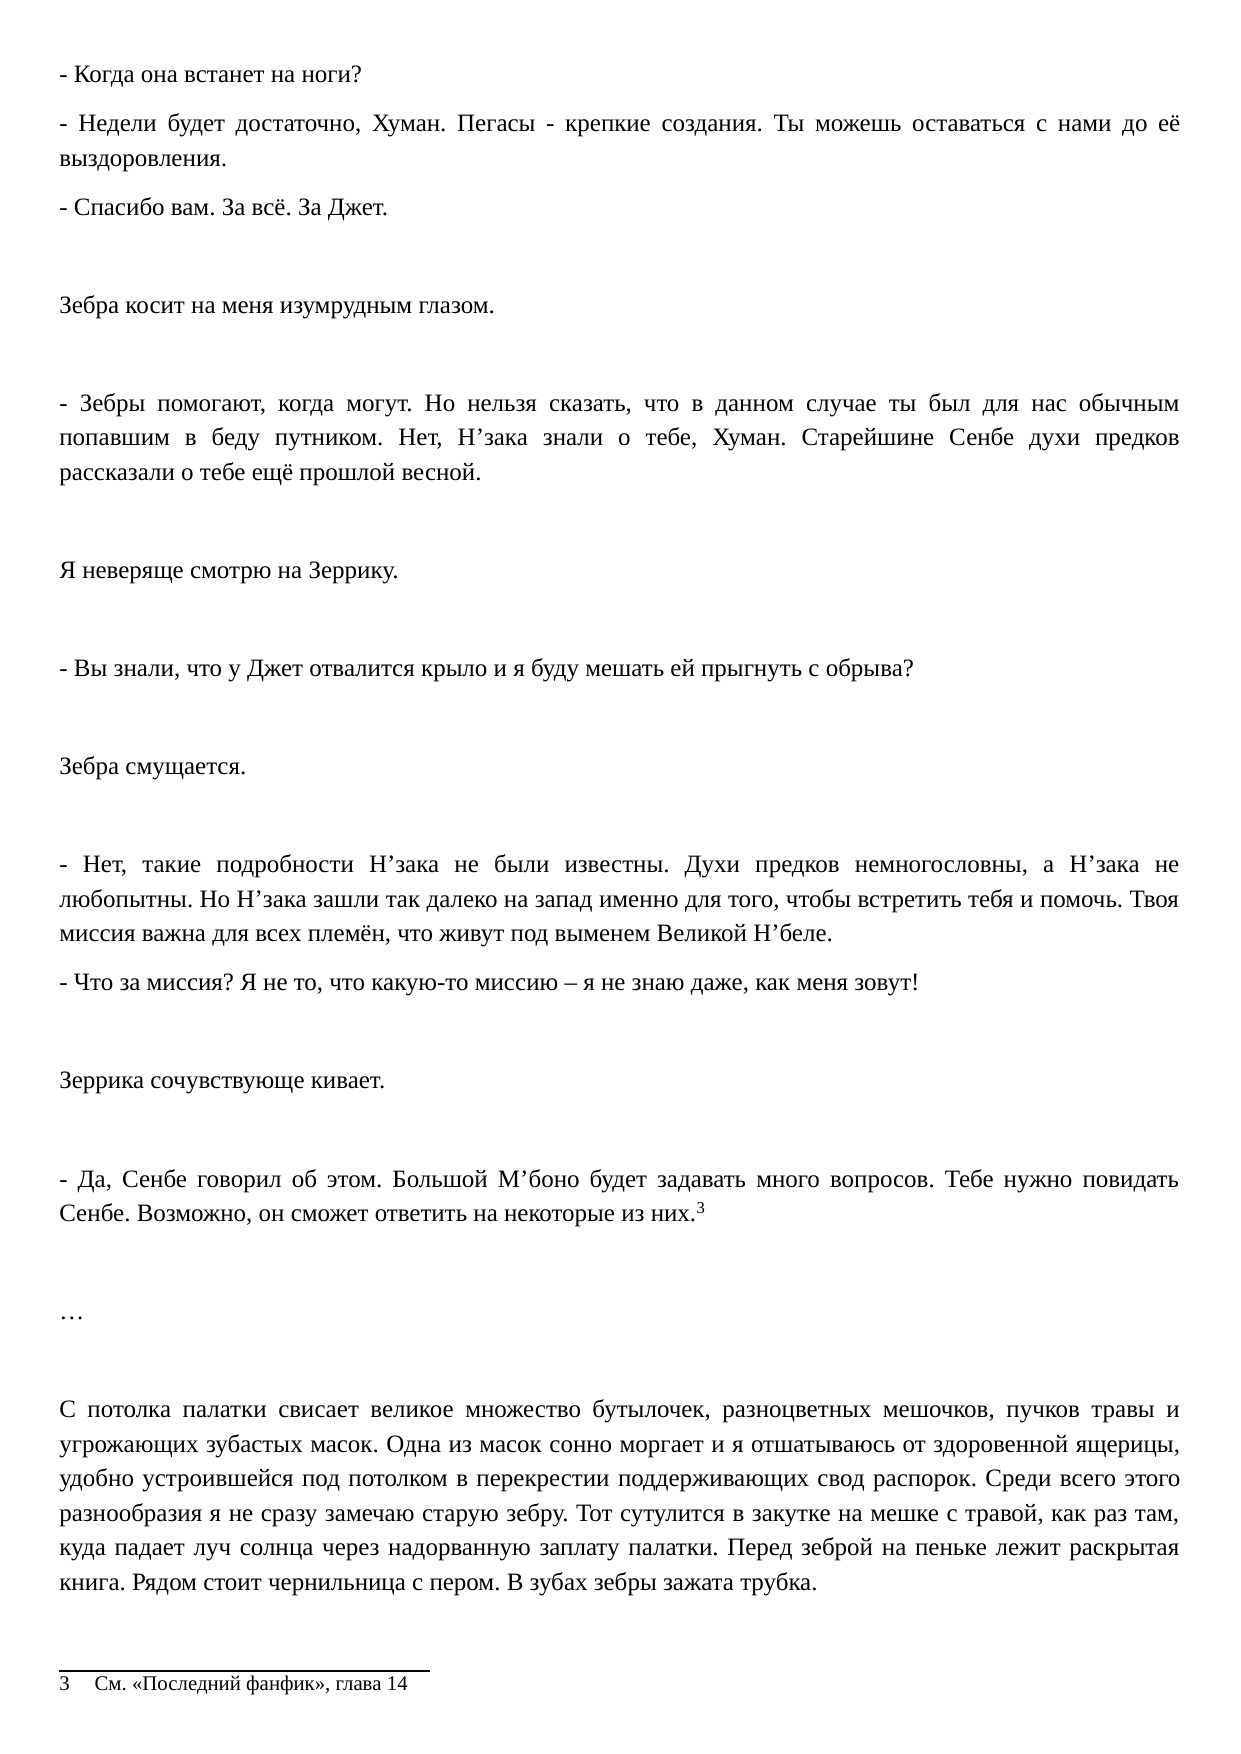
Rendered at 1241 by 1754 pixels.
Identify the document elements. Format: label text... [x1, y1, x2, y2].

text С потолка палатки свисает великое множество бутылочек, разноцветных мешочков, пучков травы и угрожающих зубастых масок. Одна из масок сонно моргает и я отшатываюсь от здоровенной ящерицы, удобно устроившейся под потолком в перекрестии поддерживающих свод распорок. Среди всего этого разнообразия я не сразу замечаю старую зебру. Тот сутулится в закутке на мешке с травой, как раз там, куда падает луч солнца через надорванную заплату палатки. Перед зеброй на пеньке лежит раскрытая книга. Рядом стоит чернильница с пером. В зубах зебры зажата трубка. [59, 1394, 1181, 1596]
text См. «Последний фанфик», глава 14 [59, 1671, 1181, 1695]
text - Когда она встанет на ноги? [59, 59, 1181, 88]
text - Недели будет достаточно, Хуман. Пегасы - крепкие создания. Ты можешь оставаться с нами до её выздоровления. [59, 108, 1181, 171]
text Зебра косит на меня изумрудным глазом. [59, 290, 1181, 318]
text - Что за миссия? Я не то, что какую-то миссию – я не знаю даже, как меня зовут! [59, 967, 1181, 996]
text - Да, Сенбе говорил об этом. Большой М’боно будет задавать много вопросов. Тебе нужно повидать Сенбе. Возможно, он сможет ответить на некоторые из них. [59, 1164, 1181, 1227]
text - Зебры помогают, когда могут. Но нельзя сказать, что в данном случае ты был для нас обычным попавшим в беду путником. Нет, Н’зака знали о тебе, Хуман. Старейшине Сенбе духи предков рассказали о тебе ещё прошлой весной. [59, 388, 1181, 486]
text Я неверяще смотрю на Зеррику. [59, 555, 1181, 584]
text … [59, 1296, 1181, 1325]
text - Нет, такие подробности Н’зака не были известны. Духи предков немногословны, а Н’зака не любопытны. Но Н’зака зашли так далеко на запад именно для того, чтобы встретить тебя и помочь. Твоя миссия важна для всех племён, что живут под выменем Великой Н’беле. [59, 849, 1181, 947]
text - Спасибо вам. За всё. За Джет. [59, 192, 1181, 220]
text Зебра смущается. [59, 751, 1181, 780]
text - Вы знали, что у Джет отвалится крыло и я буду мешать ей прыгнуть с обрыва? [59, 653, 1181, 682]
text Зеррика сочувствующе кивает. [59, 1066, 1181, 1094]
